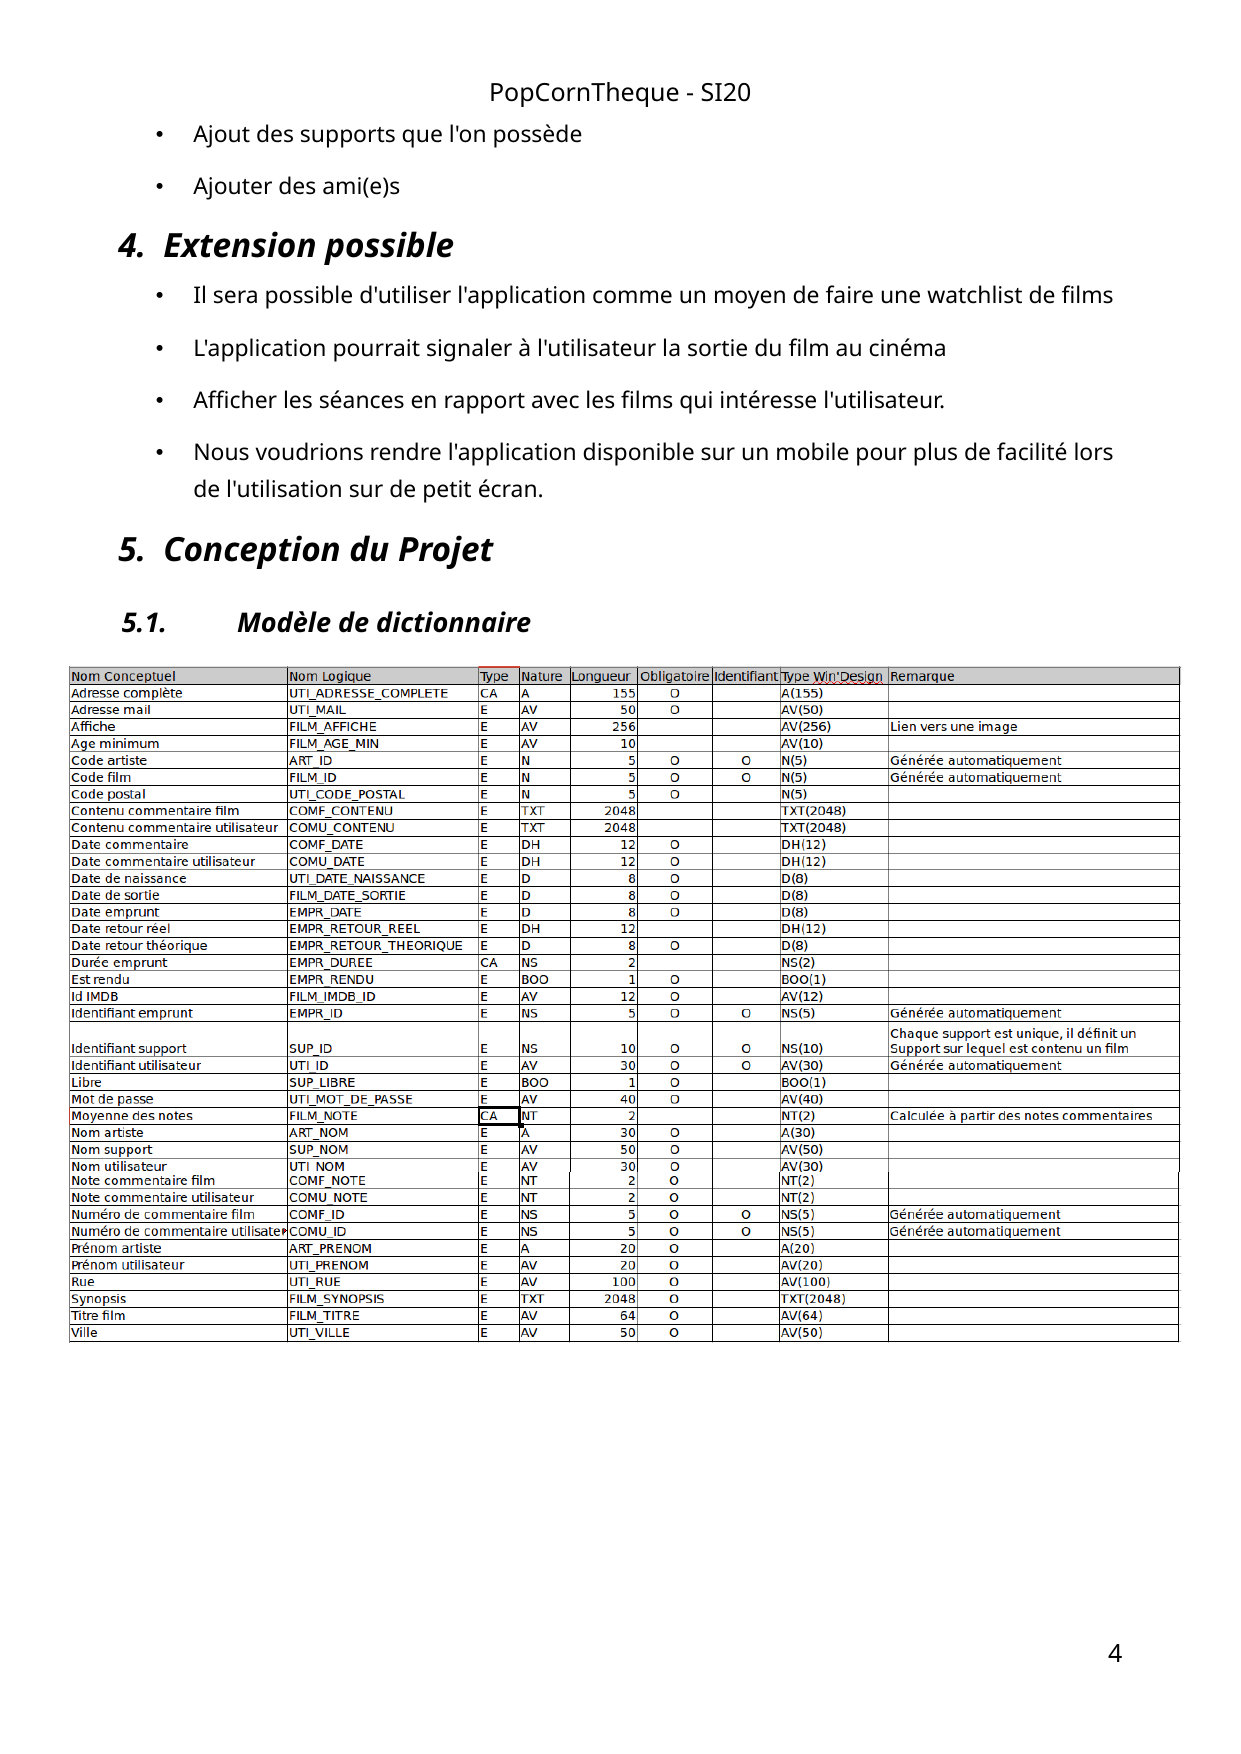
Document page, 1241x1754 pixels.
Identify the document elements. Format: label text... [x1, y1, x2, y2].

picture [69, 666, 1182, 1343]
list Il sera possible d'utiliser l'application comme un moyen de faire une watchlist de films [156, 279, 1122, 311]
list Nous voudrions rendre l'application disponible sur un mobile pour plus de facilité lors de l'utilisation sur de petit écran. [156, 436, 1122, 504]
list Ajout des supports que l'on possède [156, 118, 1122, 149]
subtitle Extension possible [118, 222, 1122, 268]
list L'application pourrait signaler à l'utilisateur la sortie du film au cinéma [156, 332, 1122, 363]
subtitle Conception du Projet [118, 525, 1122, 571]
list Afficher les séances en rapport avec les films qui intéresse l'utilisateur. [156, 384, 1122, 415]
list Ajouter des ami(e)s [156, 170, 1122, 201]
subtitle Modèle de dictionnaire [122, 603, 1122, 640]
